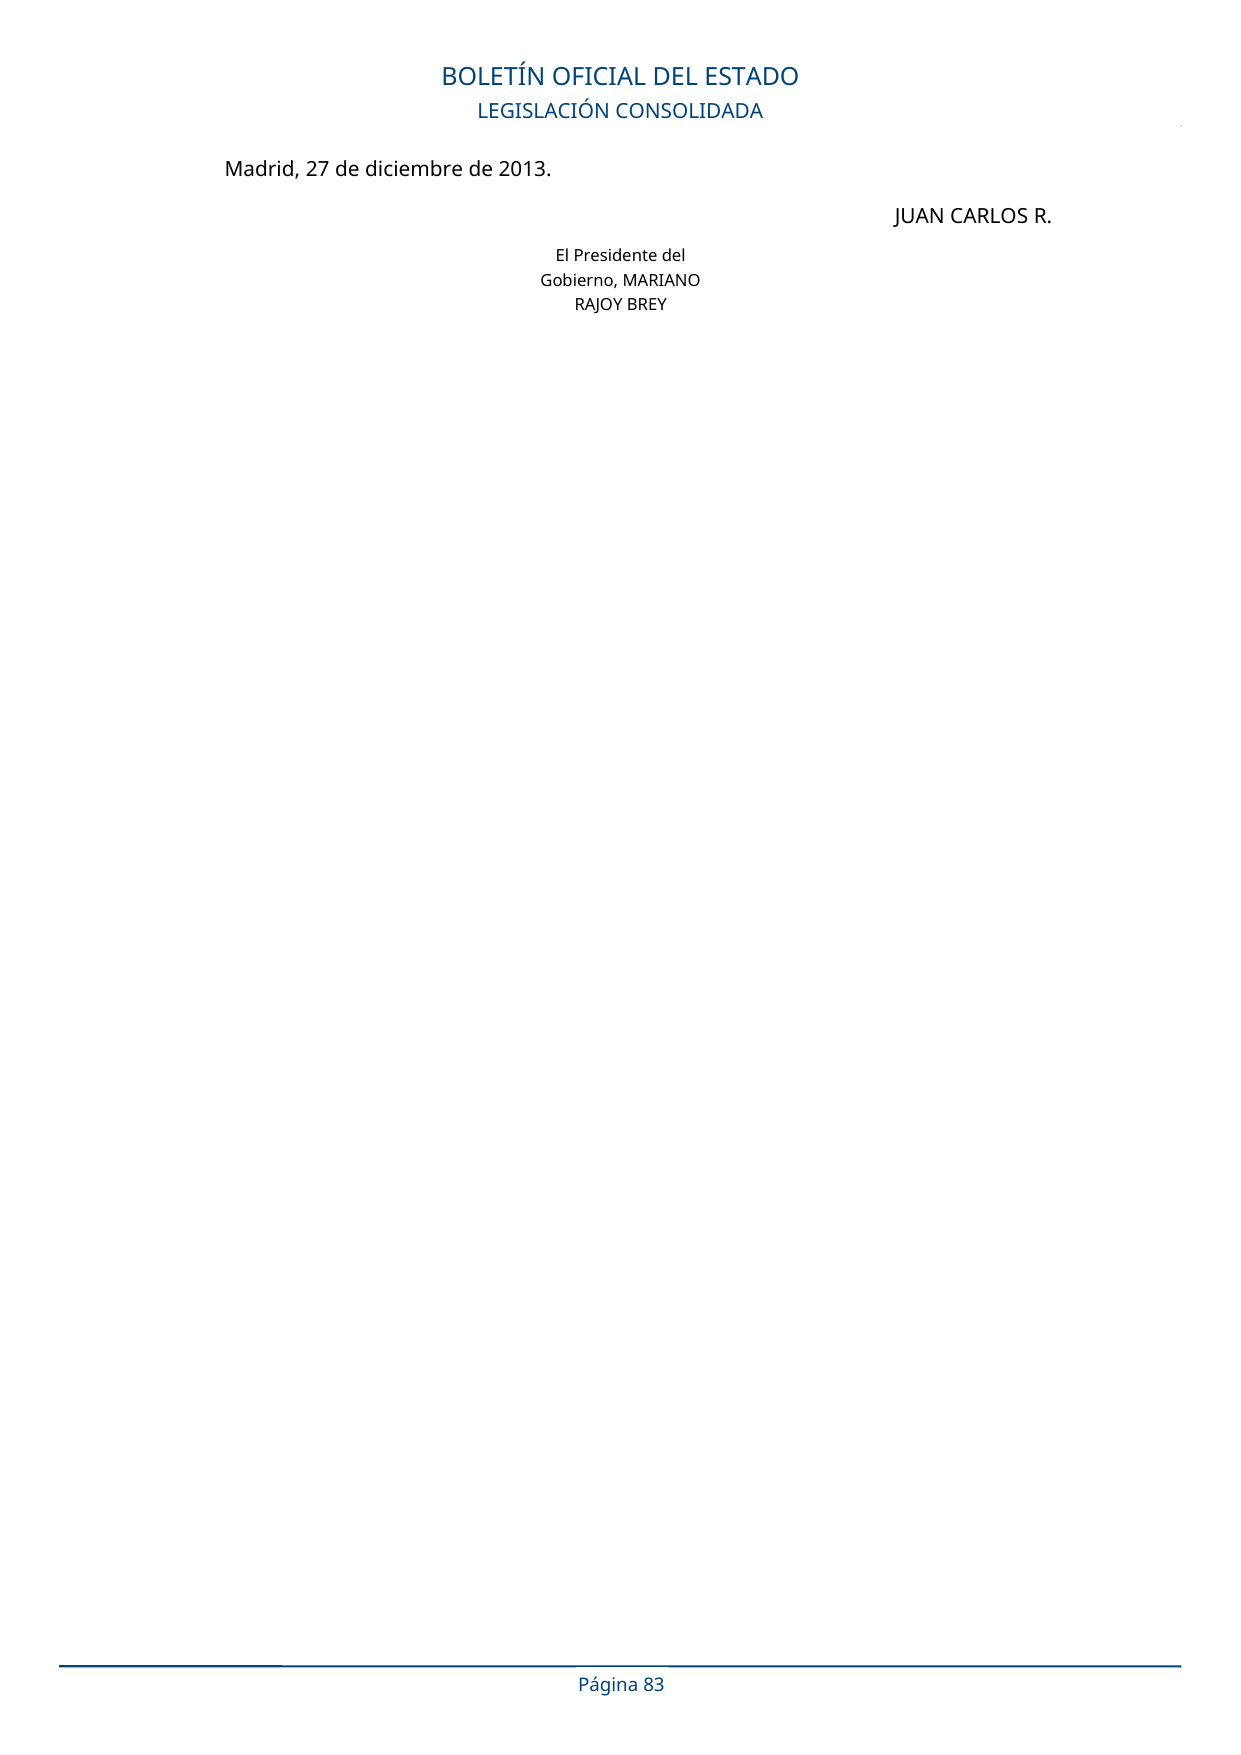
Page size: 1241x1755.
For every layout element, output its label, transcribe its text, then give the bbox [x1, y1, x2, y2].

text JUAN CARLOS R. [175, 202, 1052, 230]
text El Presidente del Gobierno, MARIANO RAJOY BREY [518, 244, 723, 315]
text Madrid, 27 de diciembre de 2013. [224, 154, 1184, 183]
